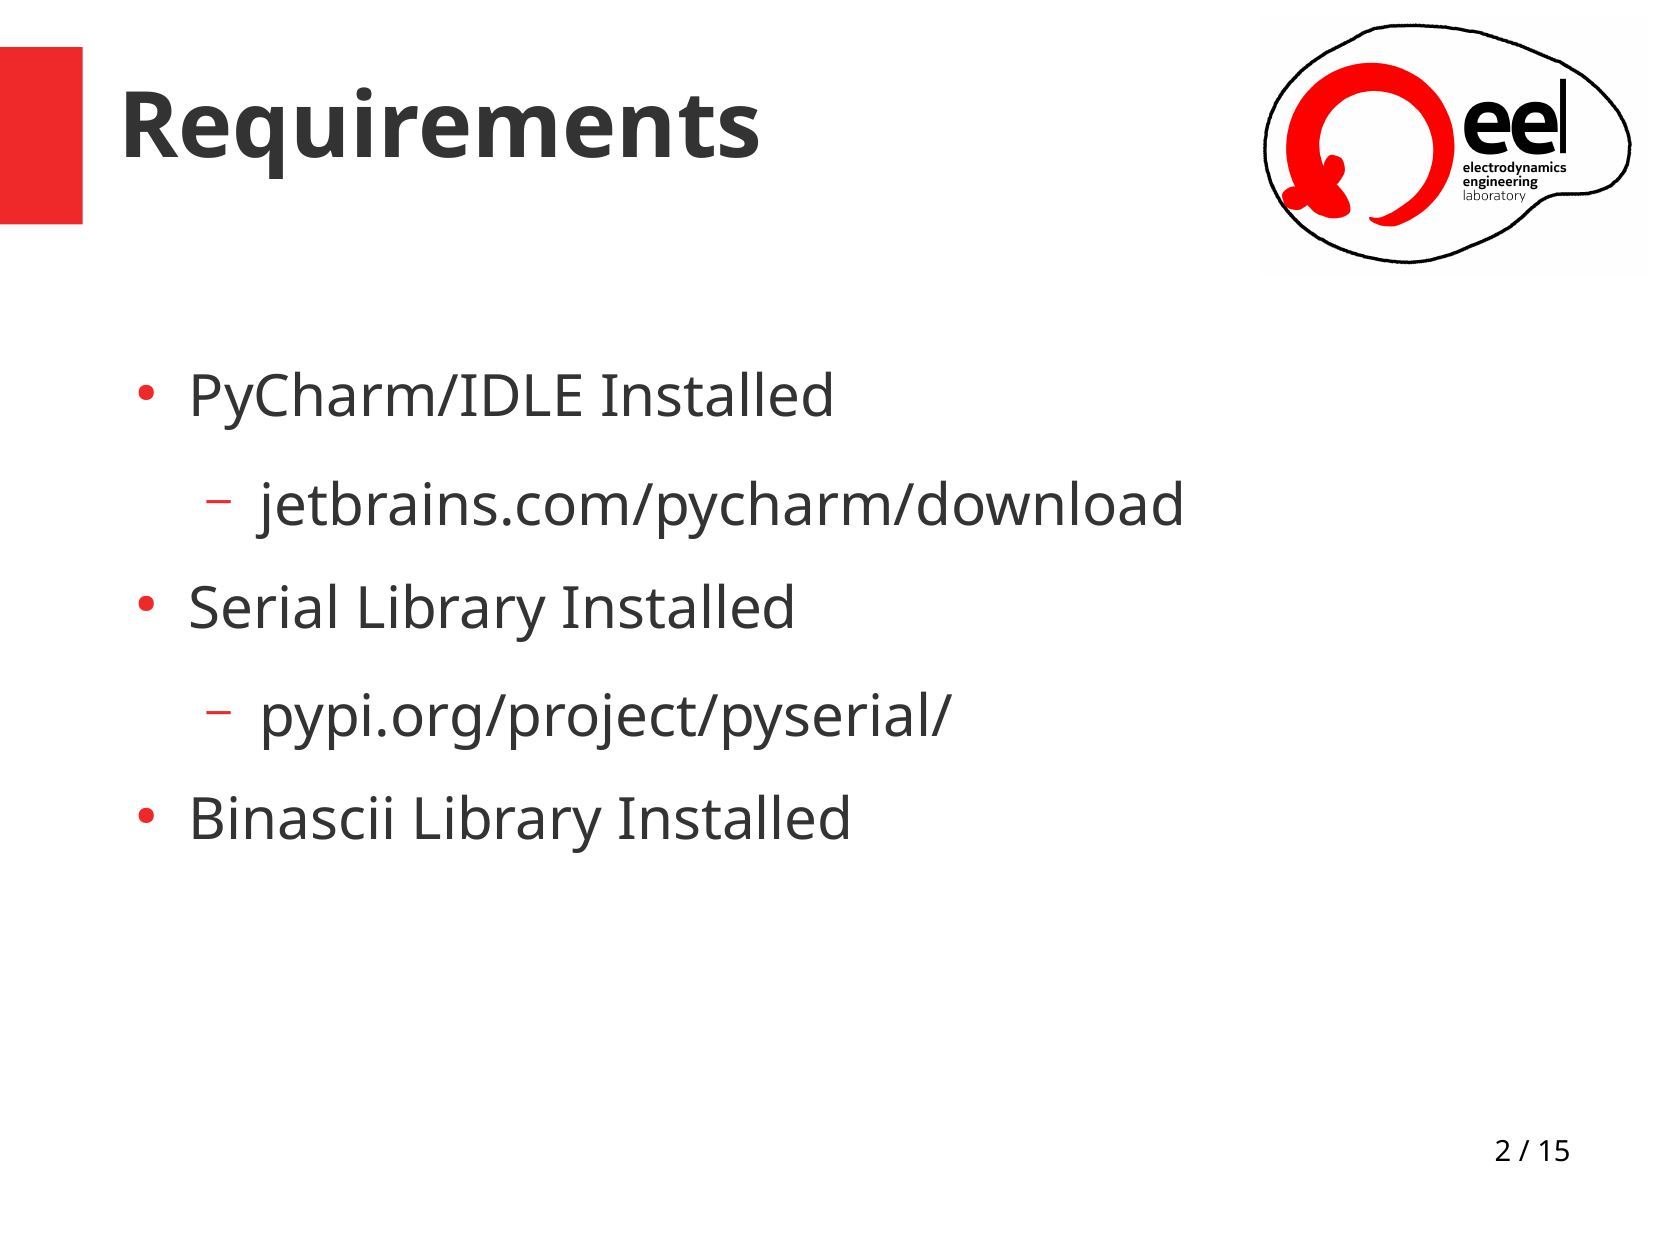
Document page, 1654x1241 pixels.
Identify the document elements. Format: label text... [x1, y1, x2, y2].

picture [1260, 15, 1648, 274]
title Requirements [118, 49, 1260, 257]
list PyCharm/IDLE Installed jetbrains.com/pycharm/download Serial Library Installed pypi.org/project/pyserial/ Binascii Library Installed [118, 354, 1536, 1074]
